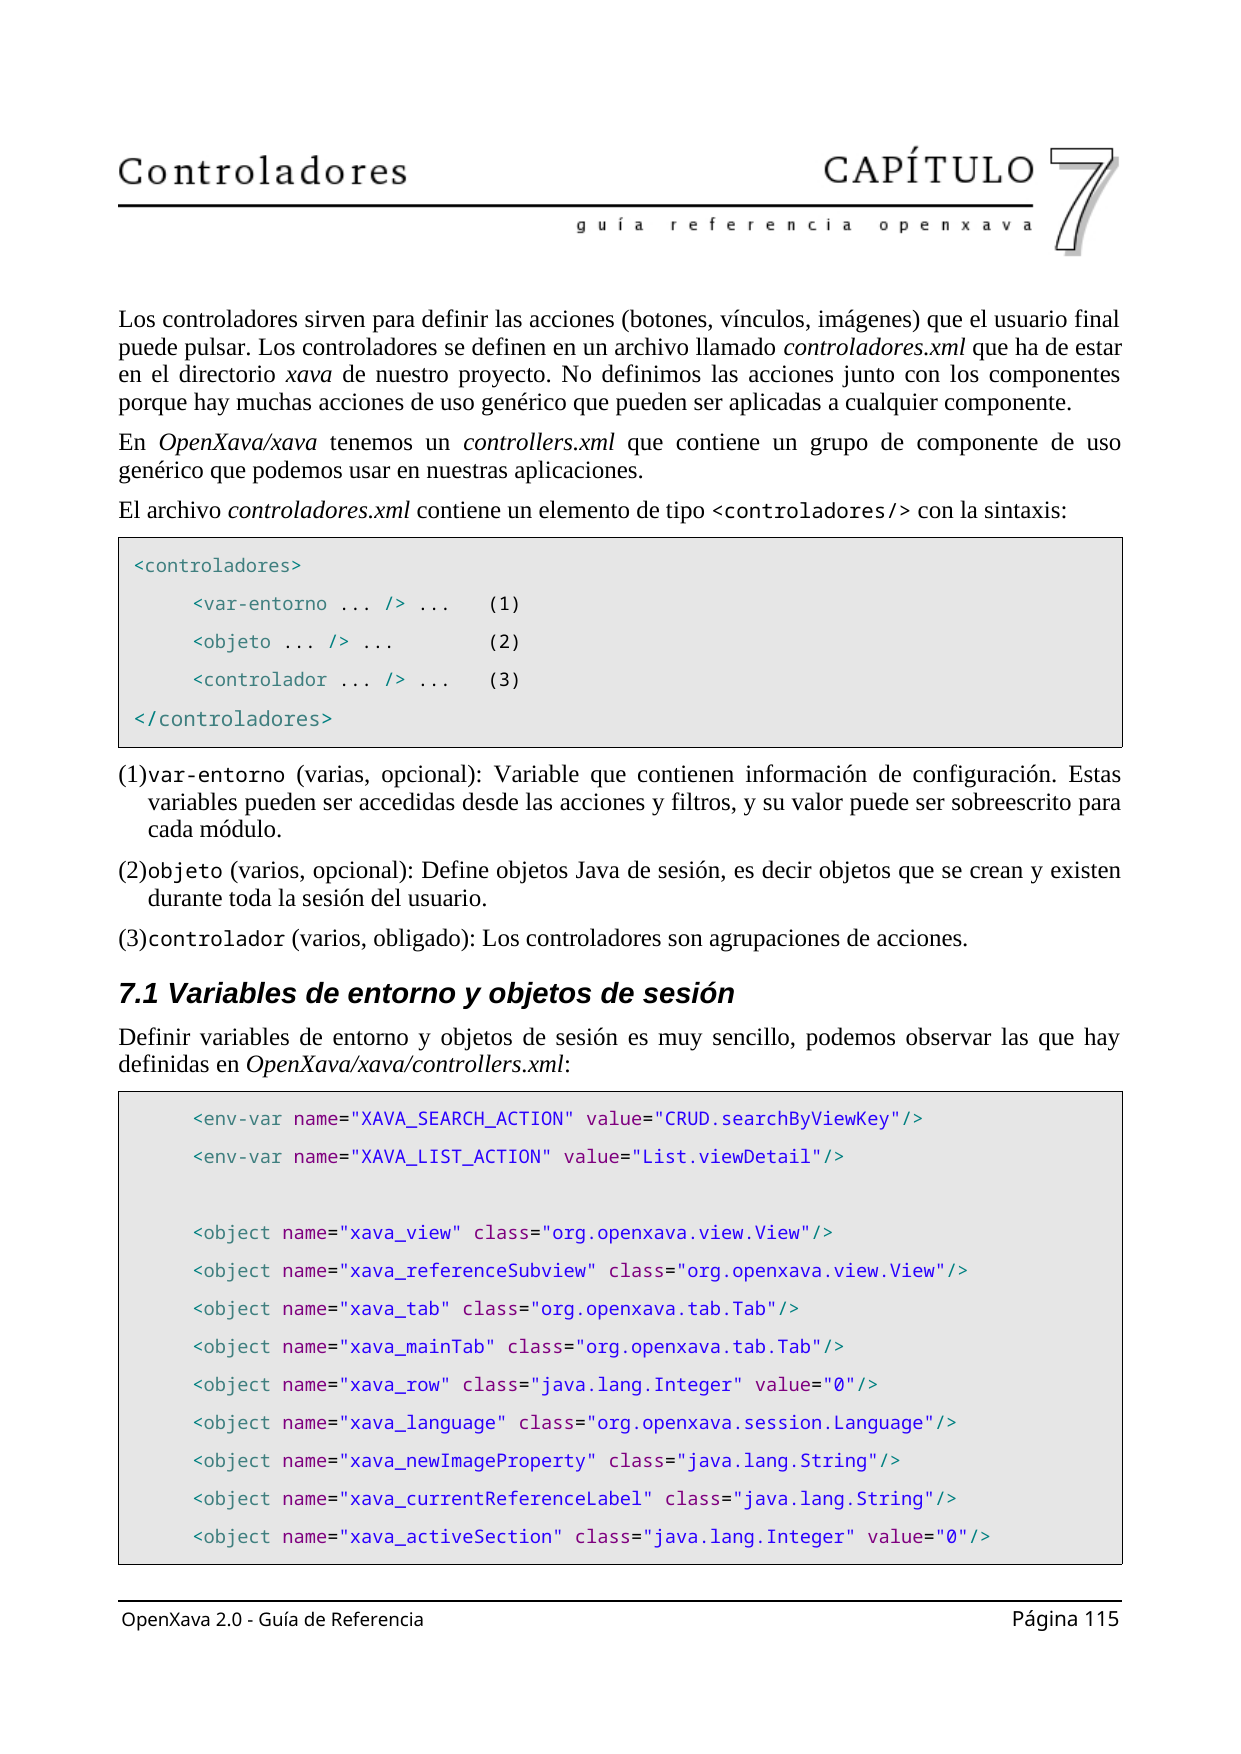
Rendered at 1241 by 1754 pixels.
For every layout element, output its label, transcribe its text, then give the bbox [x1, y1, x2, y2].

text <env-var name="XAVA_SEARCH_ACTION" value="CRUD.searchByViewKey"/> [119, 1092, 1122, 1129]
text Los controladores sirven para definir las acciones (botones, vínculos, imágenes) que el usuario final puede pulsar. Los controladores se definen en un archivo llamado controladores.xml que ha de estar en el directorio xava de nuestro proyecto. No definimos las acciones junto con los componentes porque hay muchas acciones de uso genérico que pueden ser aplicadas a cualquier componente. [118, 305, 1122, 416]
text En OpenXava/xava tenemos un controllers.xml que contiene un grupo de componente de uso genérico que podemos usar en nuestras aplicaciones. [118, 428, 1122, 484]
text El archivo controladores.xml contiene un elemento de tipo <controladores/> con la sintaxis: [118, 496, 1122, 524]
text <object name="xava_newImageProperty" class="java.lang.String"/> [119, 1433, 1122, 1471]
text </controladores> [119, 689, 1122, 747]
text <object name="xava_mainTab" class="org.openxava.tab.Tab"/> [119, 1319, 1122, 1357]
text <object name="xava_referenceSubview" class="org.openxava.view.View"/> [119, 1243, 1122, 1281]
text <object name="xava_activeSection" class="java.lang.Integer" value="0"/> [119, 1509, 1122, 1564]
text Definir variables de entorno y objetos de sesión es muy sencillo, podemos observar las que hay definidas en OpenXava/xava/controllers.xml: [118, 1023, 1122, 1078]
list var-entorno (varias, opcional): Variable que contienen información de configuración. Estas variables pueden ser accedidas desde las acciones y filtros, y su valor puede ser sobreescrito para cada módulo. [118, 760, 1122, 843]
text <object name="xava_view" class="org.openxava.view.View"/> [119, 1205, 1122, 1243]
list objeto (varios, opcional): Define objetos Java de sesión, es decir objetos que se crean y existen durante toda la sesión del usuario. [118, 856, 1122, 912]
text <object name="xava_currentReferenceLabel" class="java.lang.String"/> [119, 1471, 1122, 1509]
text <controlador ... /> ... (3) [119, 651, 1122, 689]
text <env-var name="XAVA_LIST_ACTION" value="List.viewDetail"/> [119, 1129, 1122, 1167]
text <objeto ... /> ... (2) [119, 613, 1122, 651]
text <object name="xava_language" class="org.openxava.session.Language"/> [119, 1395, 1122, 1433]
list controlador (varios, obligado): Los controladores son agrupaciones de acciones. [118, 924, 1122, 952]
text <object name="xava_row" class="java.lang.Integer" value="0"/> [119, 1357, 1122, 1395]
picture [118, 118, 1122, 288]
subtitle Variables de entorno y objetos de sesión [118, 977, 1122, 1010]
text <controladores> [119, 538, 1122, 575]
text <var-entorno ... /> ... (1) [119, 575, 1122, 613]
subtitle Controladores [118, 288, 1122, 293]
text <object name="xava_tab" class="org.openxava.tab.Tab"/> [119, 1281, 1122, 1319]
